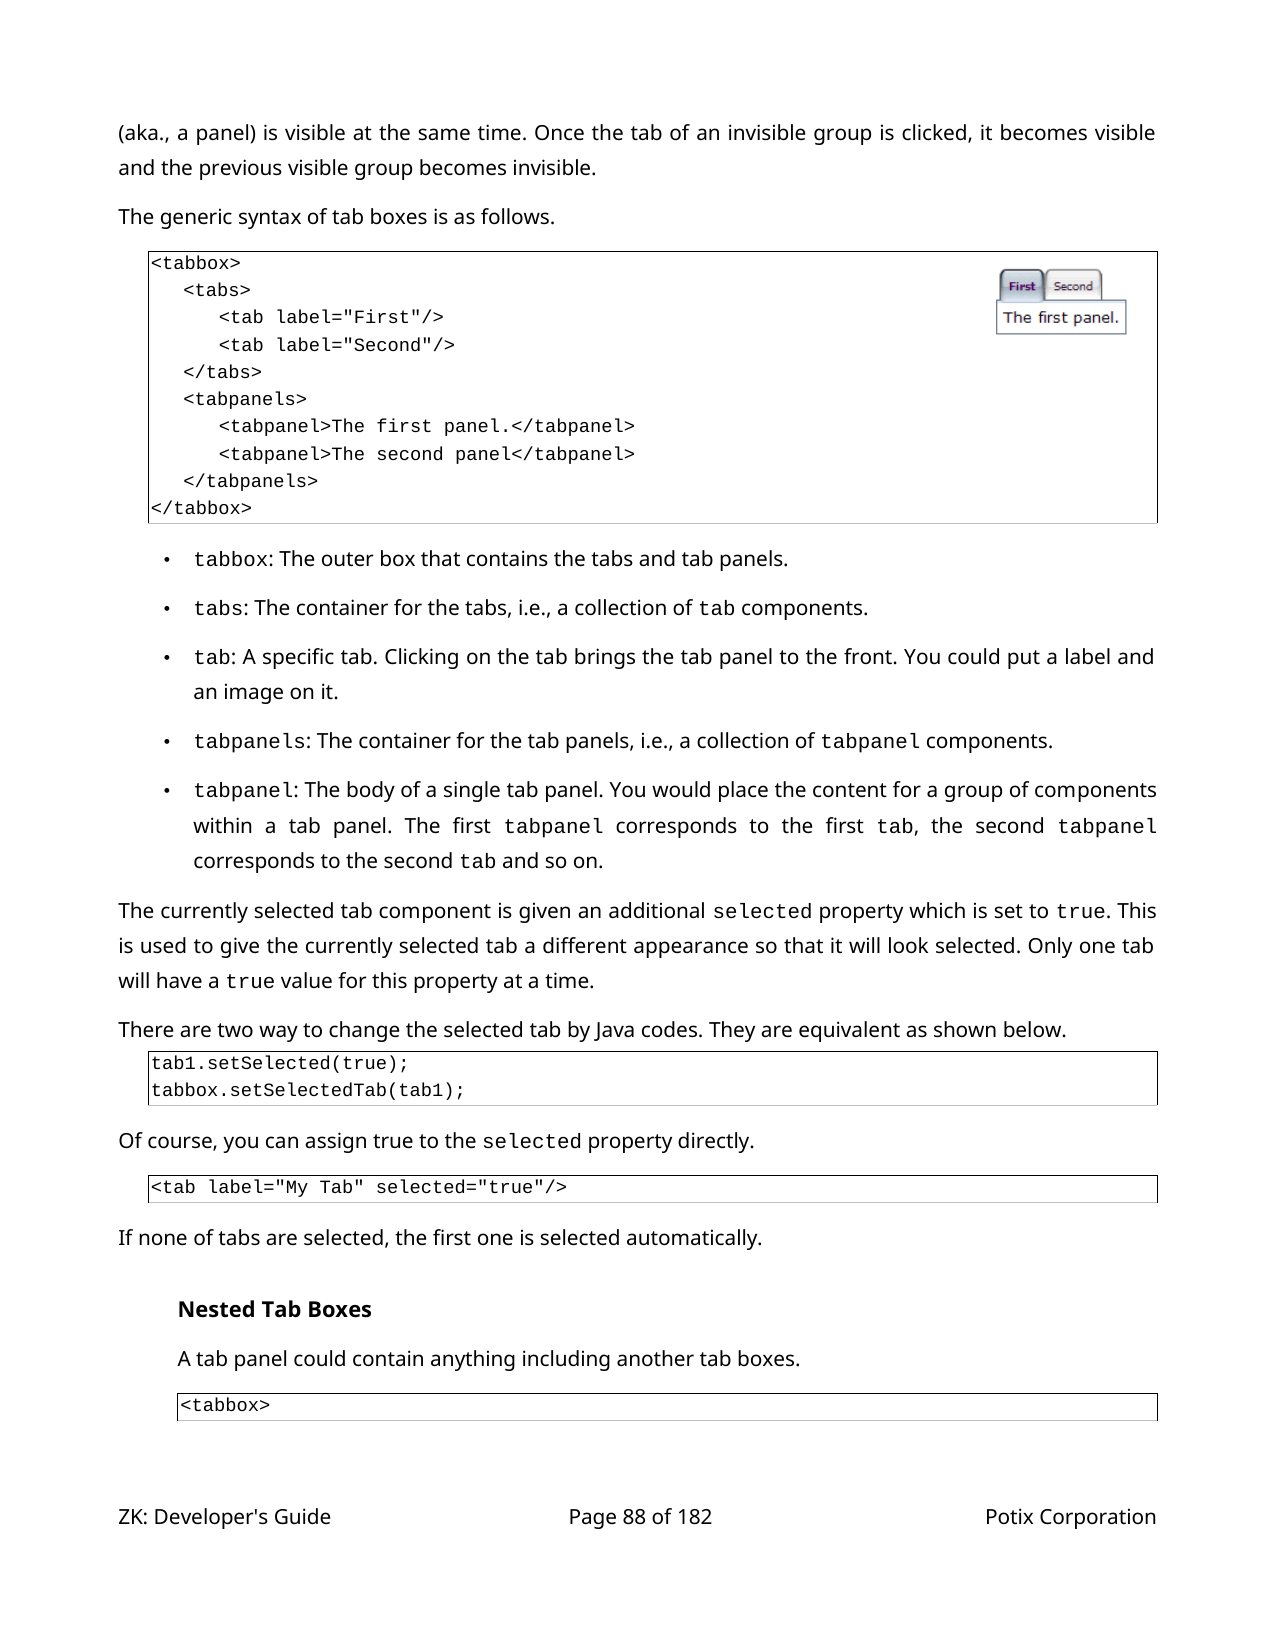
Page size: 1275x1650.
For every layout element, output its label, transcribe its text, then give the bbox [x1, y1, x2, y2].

text <tabs> [149, 278, 995, 302]
text <tabbox> [178, 1394, 1157, 1420]
text <tab label="My Tab" selected="true"/> [149, 1176, 1157, 1202]
text tabbox.setSelectedTab(tab1); [149, 1078, 1157, 1105]
text (aka., a panel) is visible at the same time. Once the tab of an invisible group is clicked, it becomes visible and the previous visible group becomes invisible. [118, 118, 1157, 182]
text A tab panel could contain anything including another tab boxes. [177, 1344, 1157, 1373]
list tabbox: The outer box that contains the tabs and tab panels. [164, 544, 1157, 572]
text Of course, you can assign true to the selected property directly. [118, 1126, 1157, 1154]
text <tab label="First"/> [149, 305, 995, 330]
text There are two way to change the selected tab by Java codes. They are equivalent as shown below. [118, 1016, 1157, 1044]
text </tabs> [149, 360, 1157, 384]
text <tabpanel>The second panel</tabpanel> [149, 441, 1157, 466]
list tabpanel: The body of a single tab panel. You would place the content for a group of components within a tab panel. The first tabpanel corresponds to the first tab, the second tabpanel corresponds to the second tab and so on. [164, 776, 1157, 875]
list tabpanels: The container for the tab panels, i.e., a collection of tabpanel components. [164, 726, 1157, 755]
text </tabbox> [149, 496, 1157, 523]
text If none of tabs are selected, the first one is selected automatically. [118, 1223, 1157, 1251]
text [1130, 305, 1157, 330]
text <tabpanels> [149, 387, 1157, 411]
text <tab label="Second"/> [149, 333, 1157, 357]
text The currently selected tab component is given an additional selected property which is set to true. This is used to give the currently selected tab a different appearance so that it will look selected. Only one tab will have a true value for this property at a time. [118, 896, 1157, 995]
text tab1.setSelected(true); [149, 1052, 1157, 1075]
text <tabbox> [149, 252, 1157, 275]
subtitle Nested Tab Boxes [177, 1294, 1157, 1324]
text [1130, 278, 1157, 302]
text The generic syntax of tab boxes is as follows. [118, 202, 1157, 230]
picture [995, 267, 1130, 338]
text </tabpanels> [149, 468, 1157, 493]
list tabs: The container for the tabs, i.e., a collection of tab components. [164, 593, 1157, 621]
list tab: A specific tab. Clicking on the tab brings the tab panel to the front. You could put a label and an image on it. [164, 642, 1157, 706]
text <tabpanel>The first panel.</tabpanel> [149, 414, 1157, 438]
